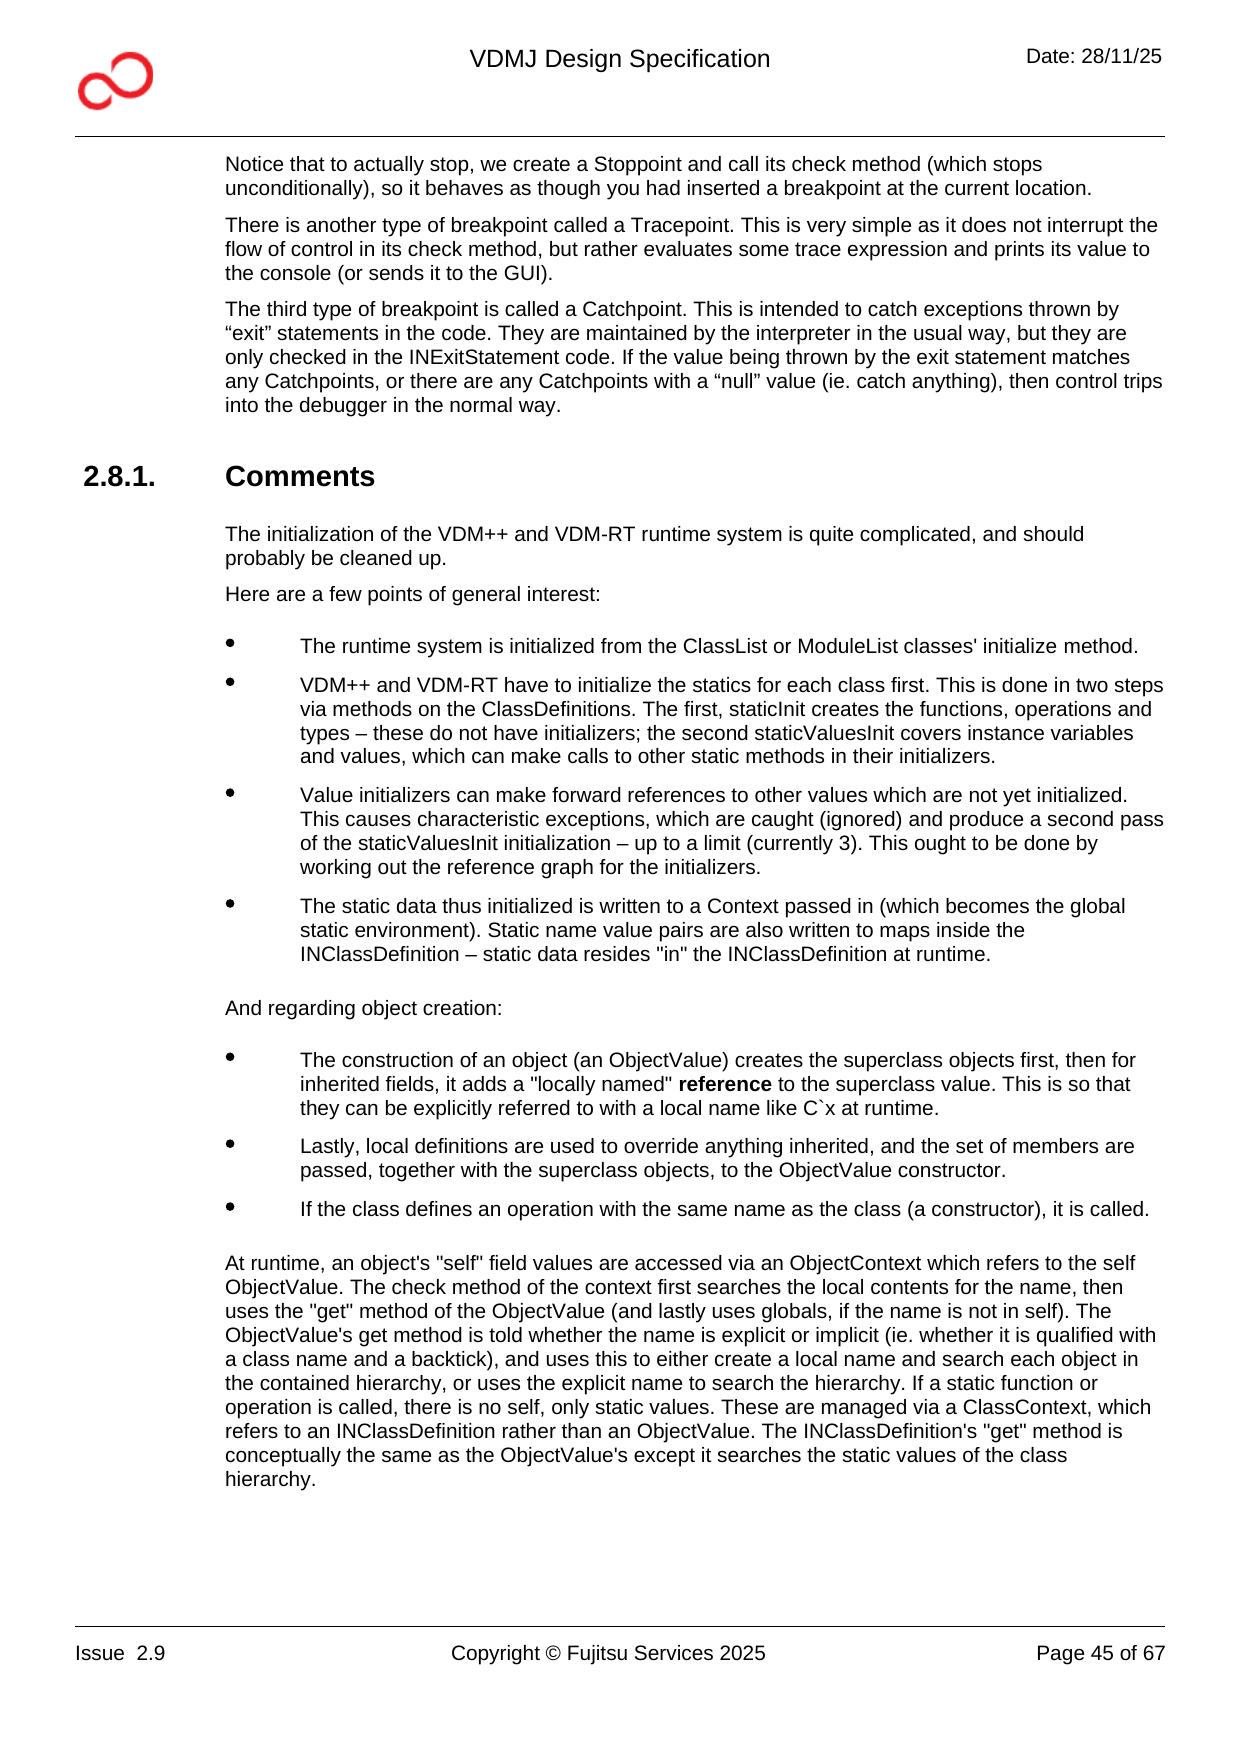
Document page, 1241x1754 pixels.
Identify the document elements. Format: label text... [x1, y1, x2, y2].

list If the class defines an operation with the same name as the class (a constructor), it is called. [225, 1198, 1165, 1222]
text The third type of breakpoint is called a Catchpoint. This is intended to catch exceptions thrown by “exit” statements in the code. They are maintained by the interpreter in the usual way, but they are only checked in the INExitStatement code. If the value being thrown by the exit statement matches any Catchpoints, or there are any Catchpoints with a “null” value (ie. catch anything), then control trips into the debugger in the normal way. [225, 297, 1165, 417]
text Here are a few points of general interest: [225, 582, 1165, 606]
text At runtime, an object's "self" field values are accessed via an ObjectContext which refers to the self ObjectValue. The check method of the context first searches the local contents for the name, then uses the "get" method of the ObjectValue (and lastly uses globals, if the name is not in self). The ObjectValue's get method is told whether the name is explicit or implicit (ie. whether it is qualified with a class name and a backtick), and uses this to either create a local name and search each object in the contained hierarchy, or uses the explicit name to search the hierarchy. If a static function or operation is called, there is no self, only static values. These are managed via a ClassContext, which refers to an INClassDefinition rather than an ObjectValue. The INClassDefinition's "get" method is conceptually the same as the ObjectValue's except it searches the static values of the class hierarchy. [225, 1252, 1165, 1491]
text Notice that to actually stop, we create a Stoppoint and call its check method (which stops unconditionally), so it behaves as though you had inserted a breakpoint at the current location. [225, 152, 1165, 200]
list Lastly, local definitions are used to override anything inherited, and the set of members are passed, together with the superclass objects, to the ObjectValue constructor. [225, 1135, 1165, 1183]
list The static data thus initialized is written to a Context passed in (which becomes the global static environment). Static name value pairs are also written to maps inside the INClassDefinition – static data resides "in" the INClassDefinition at runtime. [225, 894, 1165, 966]
list VDM++ and VDM-RT have to initialize the statics for each class first. This is done in two steps via methods on the ClassDefinitions. The first, staticInit creates the functions, operations and types – these do not have initializers; the second staticValuesInit covers instance variables and values, which can make calls to other static methods in their initializers. [225, 673, 1165, 769]
subtitle Comments [75, 459, 1165, 492]
text There is another type of breakpoint called a Tracepoint. This is very simple as it does not interrupt the flow of control in its check method, but rather evaluates some trace expression and prints its value to the console (or sends it to the GUI). [225, 213, 1165, 285]
text The initialization of the VDM++ and VDM-RT runtime system is quite complicated, and should probably be cleaned up. [225, 522, 1165, 570]
list The runtime system is initialized from the ClassList or ModuleList classes' initialize method. [225, 634, 1165, 658]
picture [78, 44, 153, 120]
list The construction of an object (an ObjectValue) creates the superclass objects first, then for inherited fields, it adds a "locally named" reference to the superclass value. This is so that they can be explicitly referred to with a local name like C`x at runtime. [225, 1048, 1165, 1120]
text And regarding object creation: [225, 996, 1165, 1020]
list Value initializers can make forward references to other values which are not yet initialized. This causes characteristic exceptions, which are caught (ignored) and produce a second pass of the staticValuesInit initialization – up to a limit (currently 3). This ought to be done by working out the reference graph for the initializers. [225, 784, 1165, 879]
